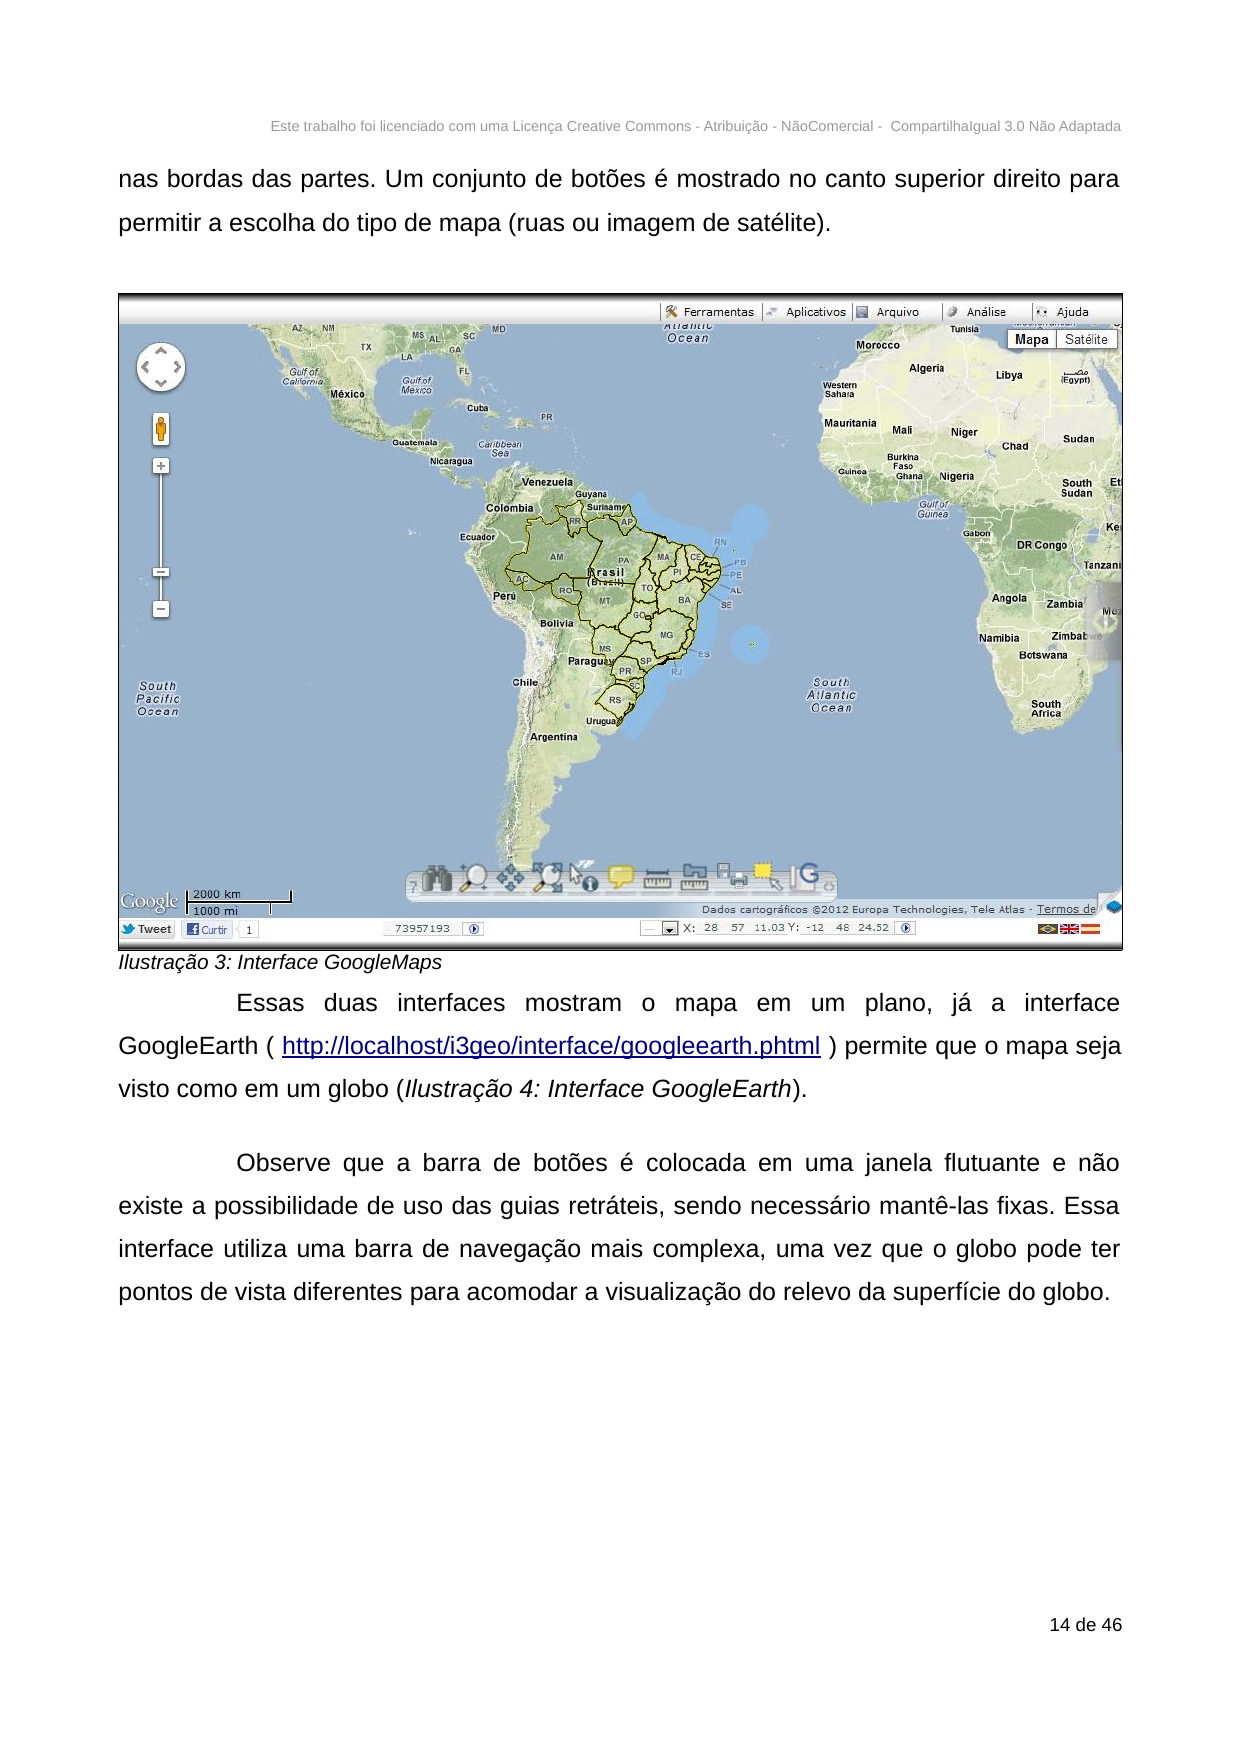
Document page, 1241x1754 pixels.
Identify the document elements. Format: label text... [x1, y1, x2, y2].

picture [119, 294, 1122, 950]
text Observe que a barra de botões é colocada em uma janela flutuante e não existe a possibilidade de uso das guias retráteis, sendo necessário mantê-las fixas. Essa interface utiliza uma barra de navegação mais complexa, uma vez que o globo pode ter pontos de vista diferentes para acomodar a visualização do relevo da superfície do globo. [118, 1148, 1122, 1306]
text [118, 281, 1122, 293]
text nas bordas das partes. Um conjunto de botões é mostrado no canto superior direito para permitir a escolha do tipo de mapa (ruas ou imagem de satélite). [118, 164, 1122, 236]
text Ilustração 3: Interface GoogleMaps [118, 951, 1122, 974]
text Essas duas interfaces mostram o mapa em um plano, já a interface GoogleEarth ( http://localhost/i3geo/interface/googleearth.phtml ) permite que o mapa seja visto como em um globo (Ilustração 4: Interface GoogleEarth). [118, 974, 1122, 1103]
